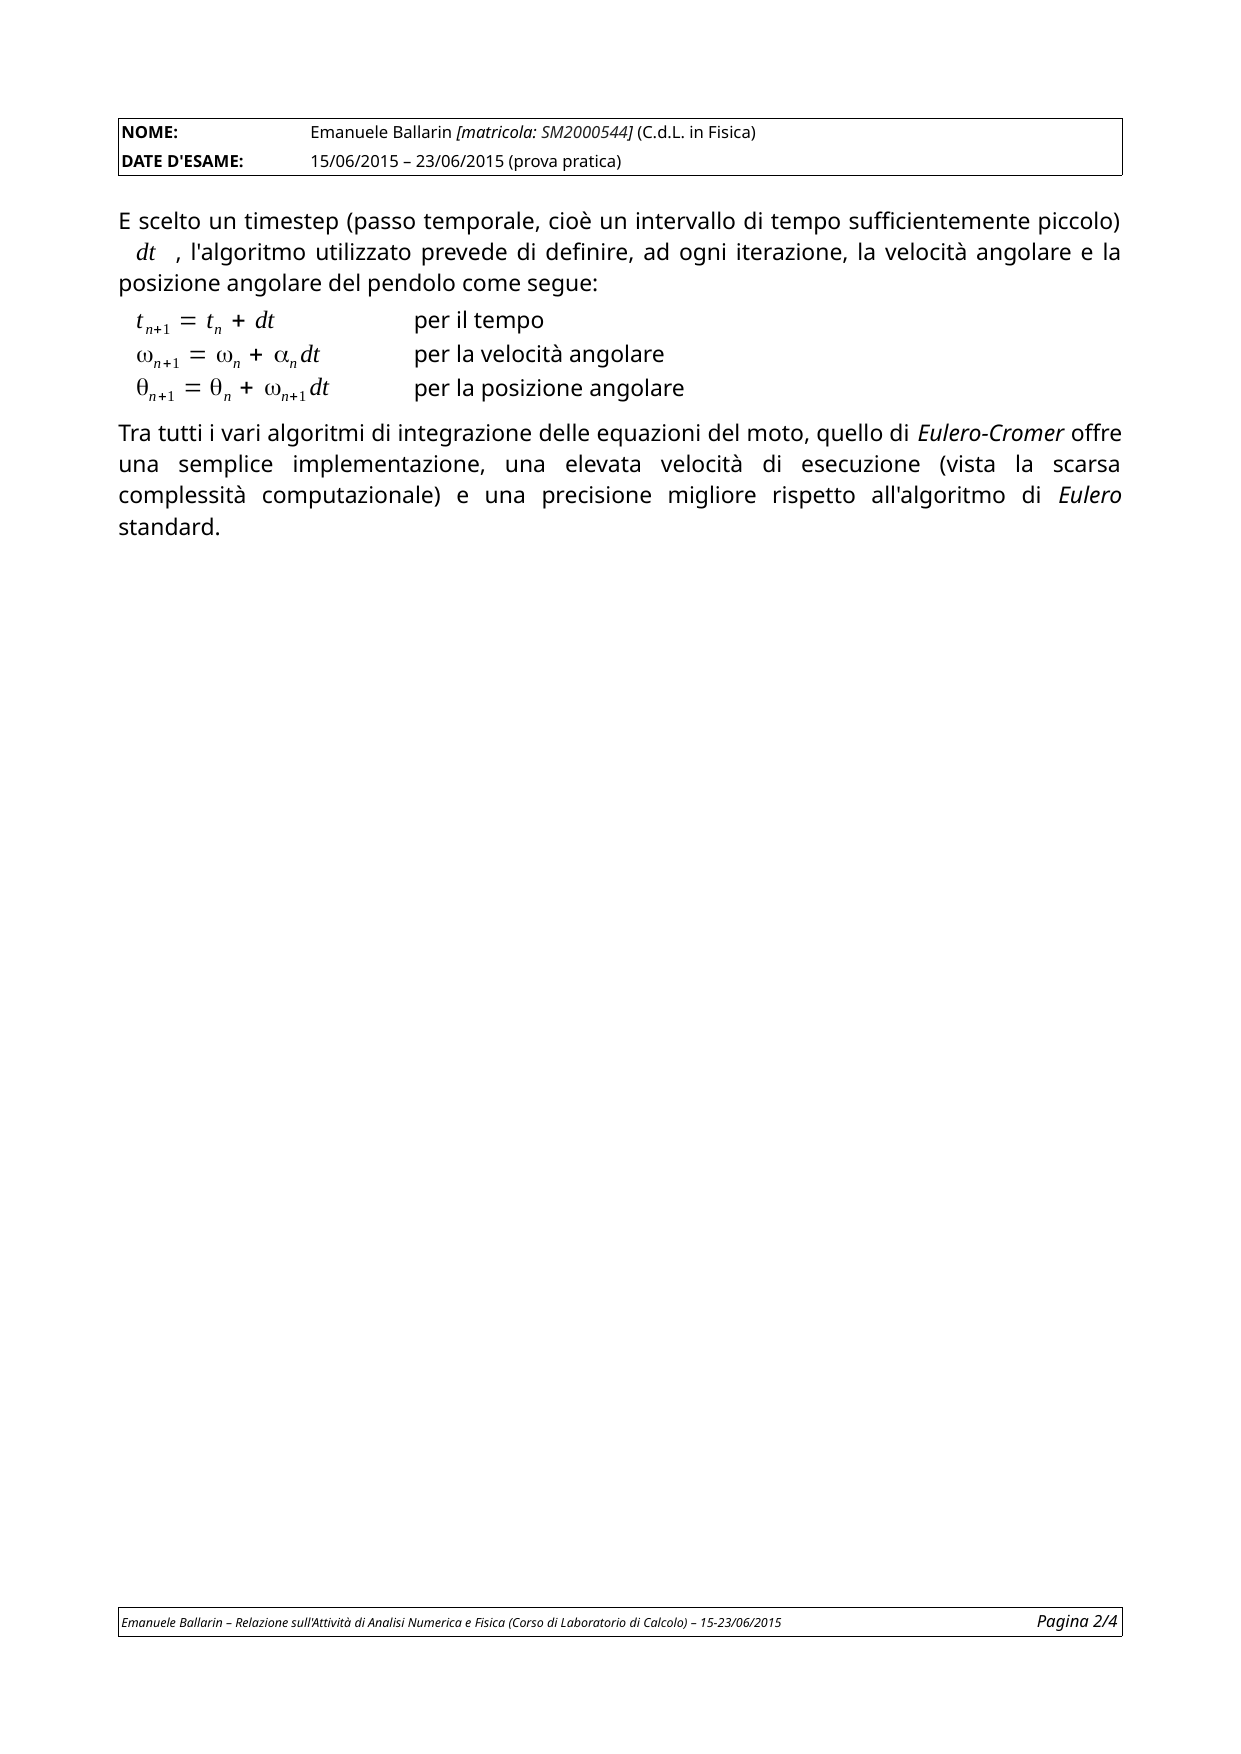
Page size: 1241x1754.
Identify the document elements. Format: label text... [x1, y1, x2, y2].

text per la posizione angolare [118, 372, 1122, 405]
text Tra tutti i vari algoritmi di integrazione delle equazioni del moto, quello di Eulero-Cromer offre una semplice implementazione, una elevata velocità di esecuzione (vista la scarsa complessità computazionale) e una precisione migliore rispetto all'algoritmo di Eulero standard. [118, 417, 1122, 542]
text per il tempo [118, 304, 1122, 338]
text E scelto un timestep (passo temporale, cioè un intervallo di tempo sufficientemente piccolo) , l'algoritmo utilizzato prevede di definire, ad ogni iterazione, la velocità angolare e la posizione angolare del pendolo come segue: [118, 205, 1122, 298]
text per la velocità angolare [118, 338, 1122, 372]
